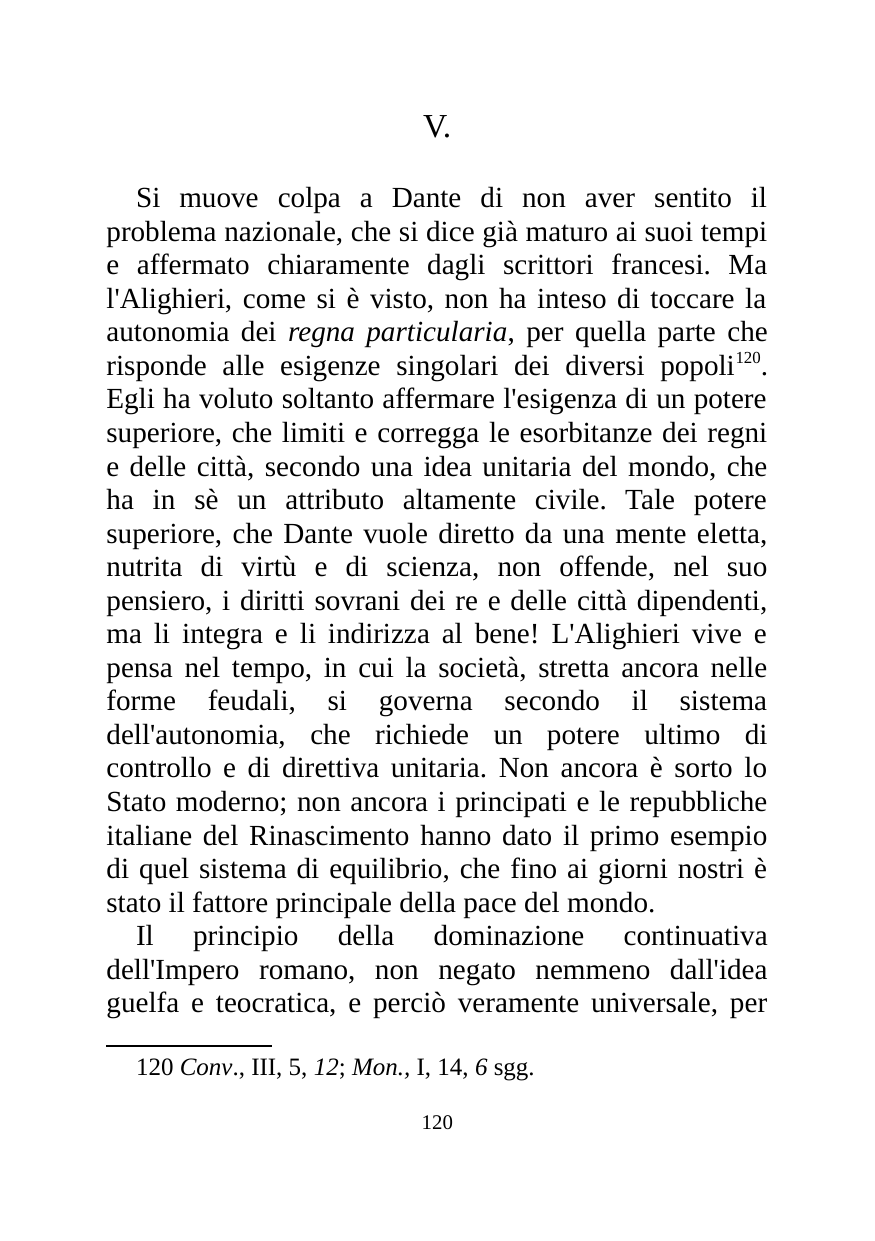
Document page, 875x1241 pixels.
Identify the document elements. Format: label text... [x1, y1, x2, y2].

text Si muove colpa a Dante di non aver sentito il problema nazionale, che si dice già maturo ai suoi tempi e affermato chiaramente dagli scrittori francesi. Ma l'Alighieri, come si è visto, non ha inteso di toccare la autonomia dei regna particularia, per quella parte che risponde alle esigenze singolari dei diversi popoli. Egli ha voluto soltanto affermare l'esigenza di un potere superiore, che limiti e corregga le esorbitanze dei regni e delle città, secondo una idea unitaria del mondo, che ha in sè un attributo altamente civile. Tale potere superiore, che Dante vuole diretto da una mente eletta, nutrita di virtù e di scienza, non offende, nel suo pensiero, i diritti sovrani dei re e delle città dipendenti, ma li integra e li indirizza al bene! L'Alighieri vive e pensa nel tempo, in cui la società, stretta ancora nelle forme feudali, si governa secondo il sistema dell'autonomia, che richiede un potere ultimo di controllo e di direttiva unitaria. Non ancora è sorto lo Stato moderno; non ancora i principati e le repubbliche italiane del Rinascimento hanno dato il primo esempio di quel sistema di equilibrio, che fino ai giorni nostri è stato il fattore principale della pace del mondo. [106, 180, 768, 918]
text Conv., III, 5, 12; Mon., I, 14, 6 sgg. [106, 1052, 768, 1080]
text Il principio della dominazione continuativa dell'Impero romano, non negato nemmeno dall'idea guelfa e teocratica, e perciò veramente universale, per [106, 918, 768, 1019]
subtitle V. [106, 106, 768, 145]
